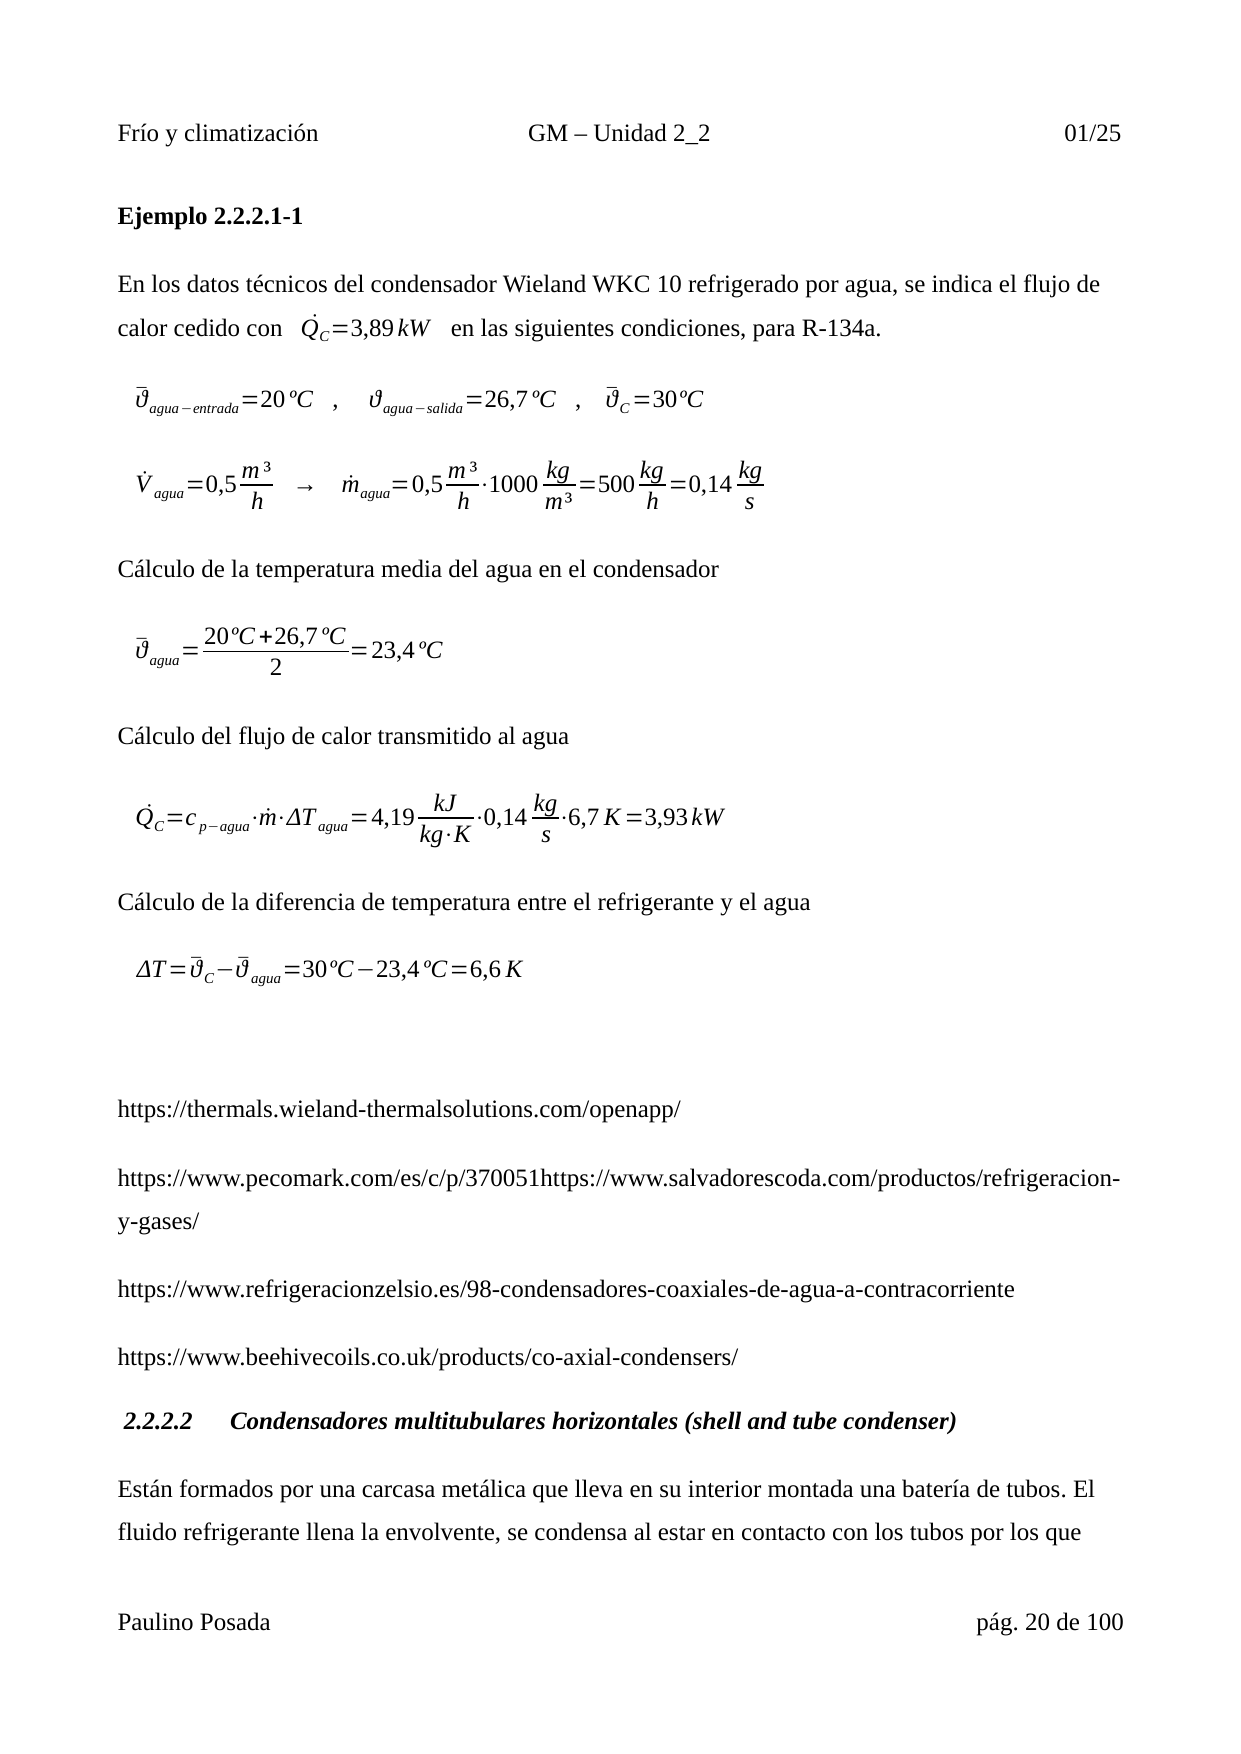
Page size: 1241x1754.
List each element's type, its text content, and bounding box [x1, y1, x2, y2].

text https://thermals.wieland-thermalsolutions.com/openapp/ [117, 1094, 1123, 1123]
text Cálculo de la temperatura media del agua en el condensador [117, 554, 1123, 583]
text Cálculo de la diferencia de temperatura entre el refrigerante y el agua [117, 887, 1123, 916]
text https://www.refrigeracionzelsio.es/98-condensadores-coaxiales-de-agua-a-contracorriente [117, 1274, 1123, 1303]
text https://www.beehivecoils.co.uk/products/co-axial-condensers/ [117, 1342, 1123, 1371]
text https://www.pecomark.com/es/c/p/370051https://www.salvadorescoda.com/productos/refrigeracion-y-gases/ [117, 1163, 1123, 1234]
subtitle Condensadores multitubulares horizontales (shell and tube condenser) [117, 1406, 1123, 1435]
text En los datos técnicos del condensador Wieland WKC 10 refrigerado por agua, se indica el flujo de calor cedido conen las siguientes condiciones, para R-134a. [117, 269, 1123, 345]
text Ejemplo 2.2.2.1-1 [117, 201, 1123, 230]
text Están formados por una carcasa metálica que lleva en su interior montada una batería de tubos. El fluido refrigerante llena la envolvente, se condensa al estar en contacto con los tubos por los que [117, 1474, 1123, 1546]
text , , [117, 384, 1123, 417]
text → [117, 456, 1123, 515]
text Cálculo del flujo de calor transmitido al agua [117, 721, 1123, 750]
